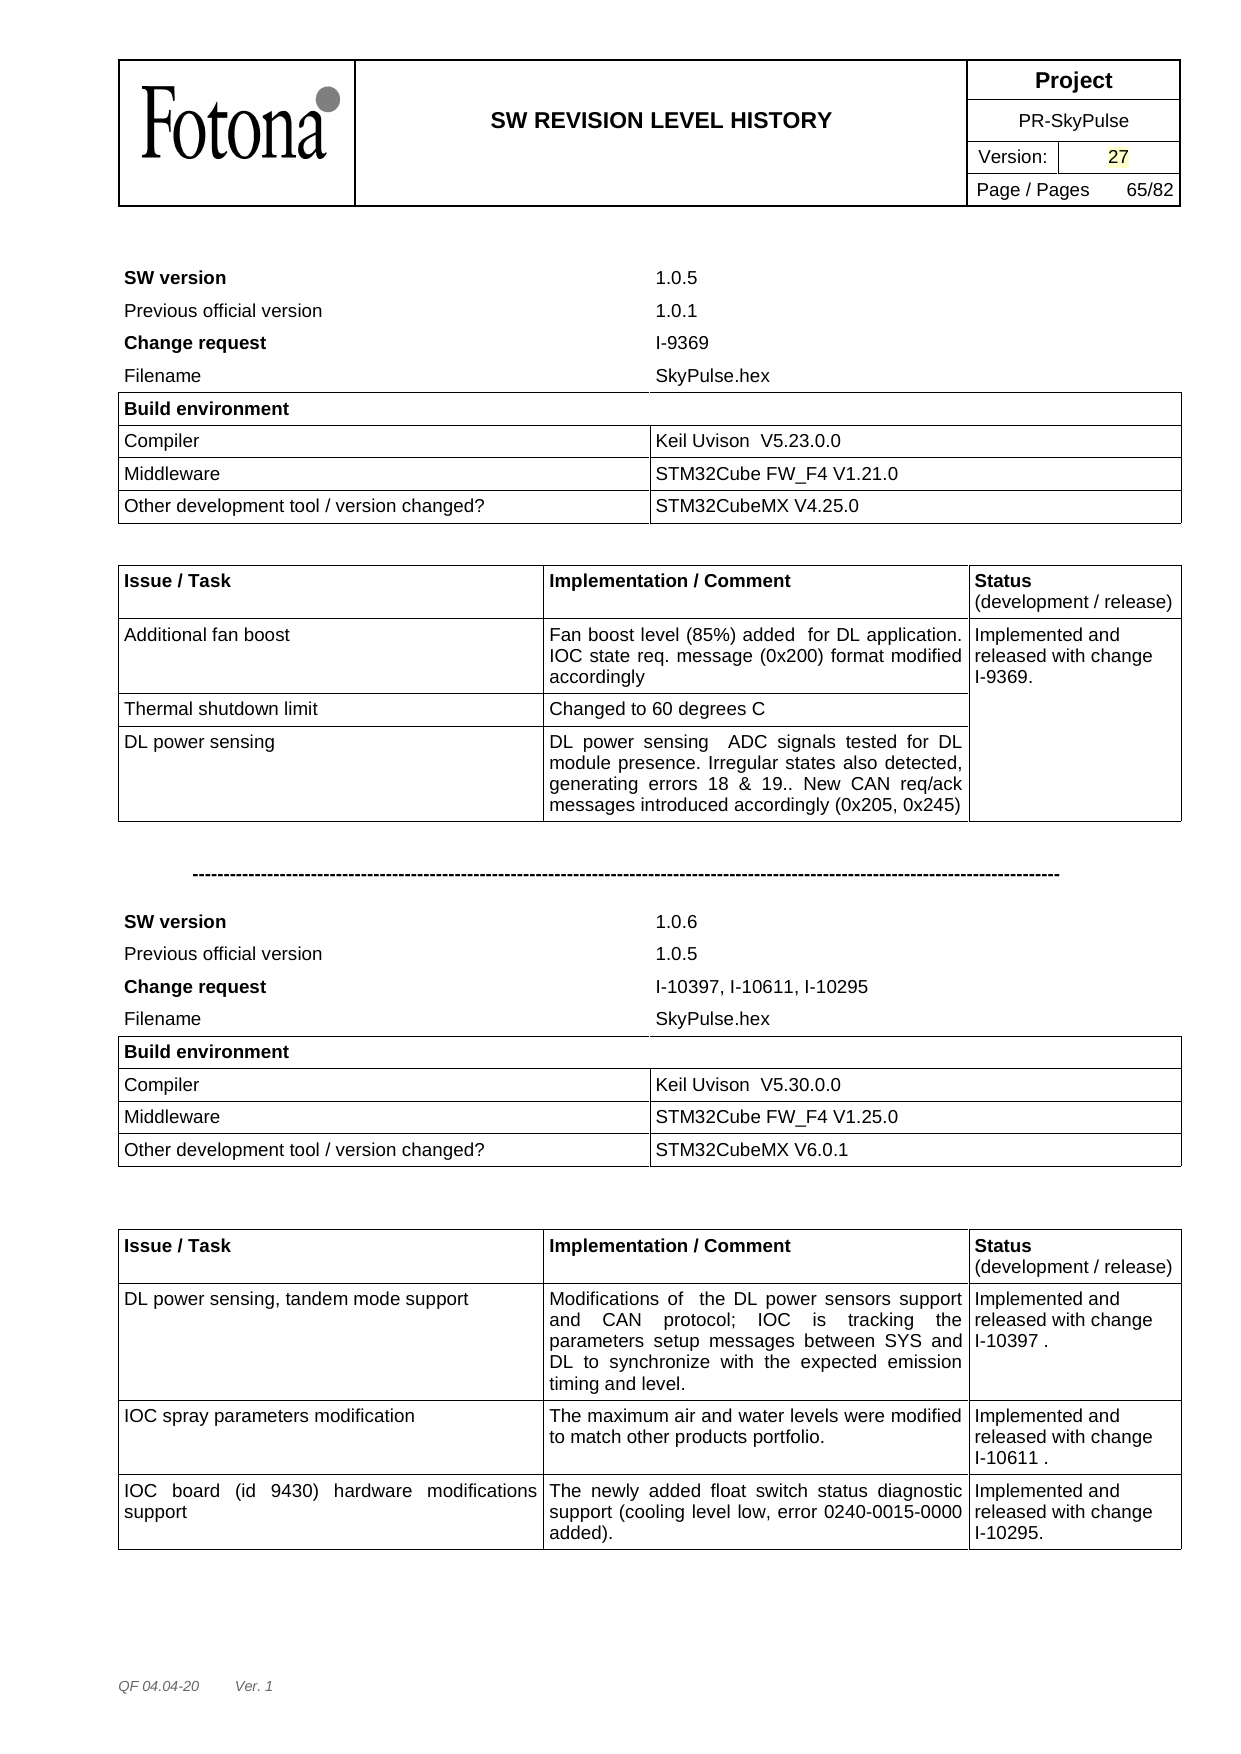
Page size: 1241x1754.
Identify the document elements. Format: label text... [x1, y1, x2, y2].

table_cell DL power sensing, tandem mode support [119, 1284, 543, 1400]
table_cell SkyPulse.hex [650, 360, 1181, 392]
table_cell DL power sensing [119, 727, 543, 821]
table_cell STM32Cube FW_F4 V1.21.0 [651, 458, 1181, 490]
table_cell Change request [118, 971, 649, 1003]
table_cell Modifications of the DL power sensors support and CAN protocol; IOC is tracking the parameters setup messages between SYS and DL to synchronize with the expected emission timing and level. [544, 1284, 968, 1400]
table_header Implementation / Comment [544, 566, 968, 618]
table_header Issue / Task [119, 566, 543, 618]
table_cell Previous official version [118, 938, 649, 971]
table_header 1.0.5 [650, 262, 1181, 294]
table_header SW version [118, 906, 649, 938]
table_cell Filename [118, 360, 649, 392]
table_header SW version [118, 262, 649, 294]
table_cell Middleware [119, 458, 649, 490]
table_cell STM32CubeMX V6.0.1 [651, 1134, 1181, 1166]
table_header Implementation / Comment [544, 1230, 968, 1283]
table_cell Other development tool / version changed? [119, 491, 649, 523]
table_cell Implemented and released with change I-9369. [970, 619, 1181, 821]
table_cell Implemented and released with change I-10611 . [970, 1401, 1181, 1474]
table_cell Compiler [119, 1069, 649, 1101]
table_cell 1.0.5 [650, 938, 1181, 971]
table_cell Filename [118, 1003, 649, 1036]
table_cell Additional fan boost [119, 619, 543, 693]
table_header Issue / Task [119, 1230, 543, 1283]
table_cell Keil Uvison V5.23.0.0 [651, 426, 1181, 457]
table_cell SkyPulse.hex [650, 1003, 1181, 1036]
table_cell Other development tool / version changed? [119, 1134, 649, 1166]
table_cell Fan boost level (85%) added for DL application. IOC state req. message (0x200) format modified accordingly [544, 619, 968, 693]
table_cell Implemented and released with change I-10397 . [970, 1284, 1181, 1400]
table_header Status (development / release) [970, 1230, 1181, 1283]
text ------------------------------------------------------------------------------------------------------------------------------------------- [118, 863, 1163, 884]
table_cell I-10397, I-10611, I-10295 [650, 971, 1181, 1003]
table_cell IOC spray parameters modification [119, 1401, 543, 1474]
table_cell The newly added float switch status diagnostic support (cooling level low, error 0240-0015-0000 added). [544, 1475, 968, 1549]
table_cell Middleware [119, 1102, 649, 1133]
table_cell Compiler [119, 426, 649, 457]
table_cell Thermal shutdown limit [119, 694, 543, 726]
table_cell The maximum air and water levels were modified to match other products portfolio. [544, 1401, 968, 1474]
table_cell IOC board (id 9430) hardware modifications support [119, 1475, 543, 1549]
table_cell STM32Cube FW_F4 V1.25.0 [651, 1102, 1181, 1133]
table_cell STM32CubeMX V4.25.0 [651, 491, 1181, 523]
table_header 1.0.6 [650, 906, 1181, 938]
table_cell 1.0.1 [650, 295, 1181, 327]
table_cell DL power sensing ADC signals tested for DL module presence. Irregular states also detected, generating errors 18 & 19.. New CAN req/ack messages introduced accordingly (0x205, 0x245) [544, 727, 968, 821]
table_cell Implemented and released with change I-10295. [970, 1475, 1181, 1549]
table_cell Build environment [119, 1037, 1181, 1068]
table_cell Changed to 60 degrees C [544, 694, 968, 726]
table_cell Change request [118, 327, 649, 359]
table_cell Keil Uvison V5.30.0.0 [651, 1069, 1181, 1101]
table_cell I-9369 [650, 327, 1181, 359]
table_cell Build environment [119, 393, 1181, 425]
table_cell Previous official version [118, 295, 649, 327]
table_header Status (development / release) [970, 566, 1181, 618]
